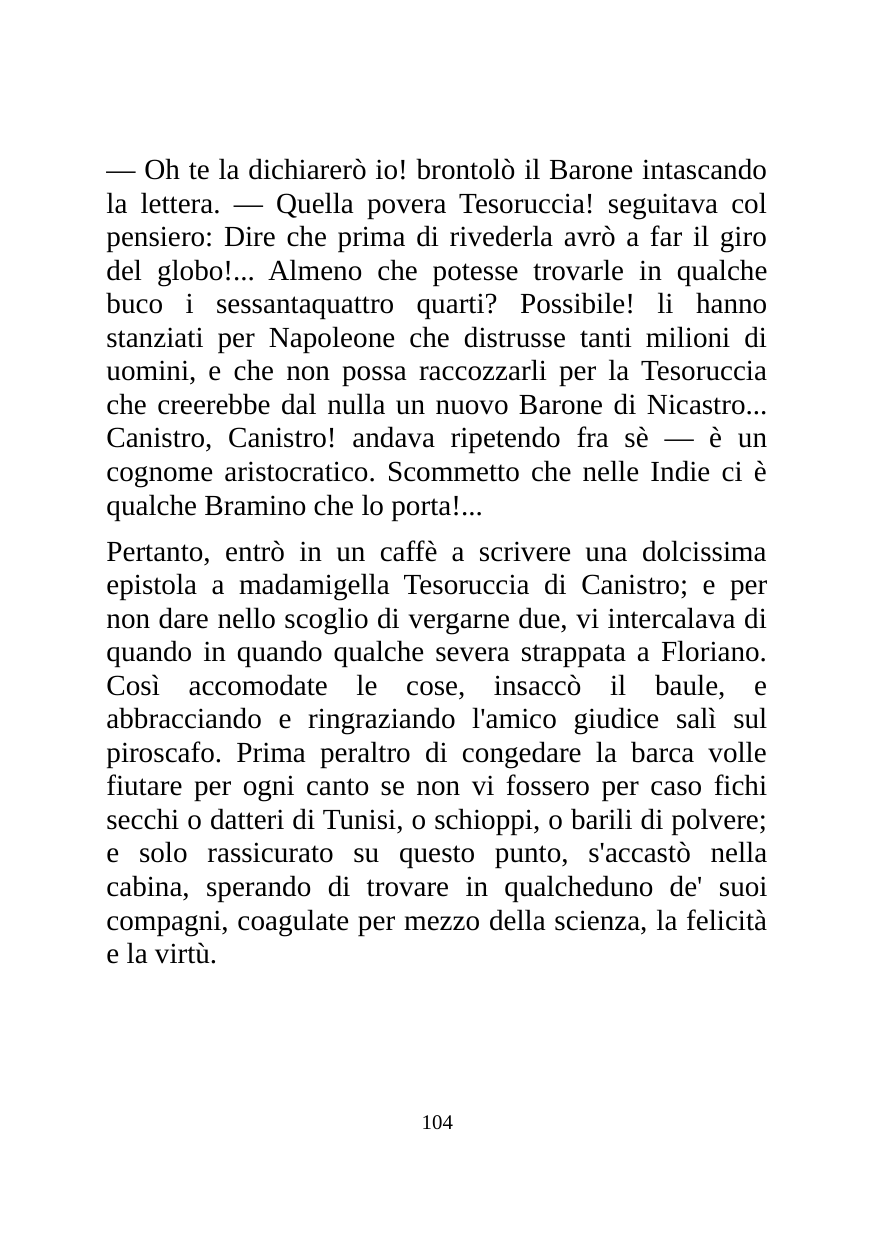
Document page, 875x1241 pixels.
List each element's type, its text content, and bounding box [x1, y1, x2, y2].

text — Oh te la dichiarerò io! brontolò il Barone intascando la lettera. — Quella povera Tesoruccia! seguitava col pensiero: Dire che prima di rivederla avrò a far il giro del globo!... Almeno che potesse trovarle in qualche buco i sessantaquattro quarti? Possibile! li hanno stanziati per Napoleone che distrusse tanti milioni di uomini, e che non possa raccozzarli per la Tesoruccia che creerebbe dal nulla un nuovo Barone di Nicastro... Canistro, Canistro! andava ripetendo fra sè — è un cognome aristocratico. Scommetto che nelle Indie ci è qualche Bramino che lo porta!... [106, 152, 768, 521]
text Pertanto, entrò in un caffè a scrivere una dolcissima epistola a madamigella Tesoruccia di Canistro; e per non dare nello scoglio di vergarne due, vi intercalava di quando in quando qualche severa strappata a Floriano. Così accomodate le cose, insaccò il baule, e abbracciando e ringraziando l'amico giudice salì sul piroscafo. Prima peraltro di congedare la barca volle fiutare per ogni canto se non vi fossero per caso fichi secchi o datteri di Tunisi, o schioppi, o barili di polvere; e solo rassicurato su questo punto, s'accastò nella cabina, sperando di trovare in qualcheduno de' suoi compagni, coagulate per mezzo della scienza, la felicità e la virtù. [106, 534, 768, 970]
